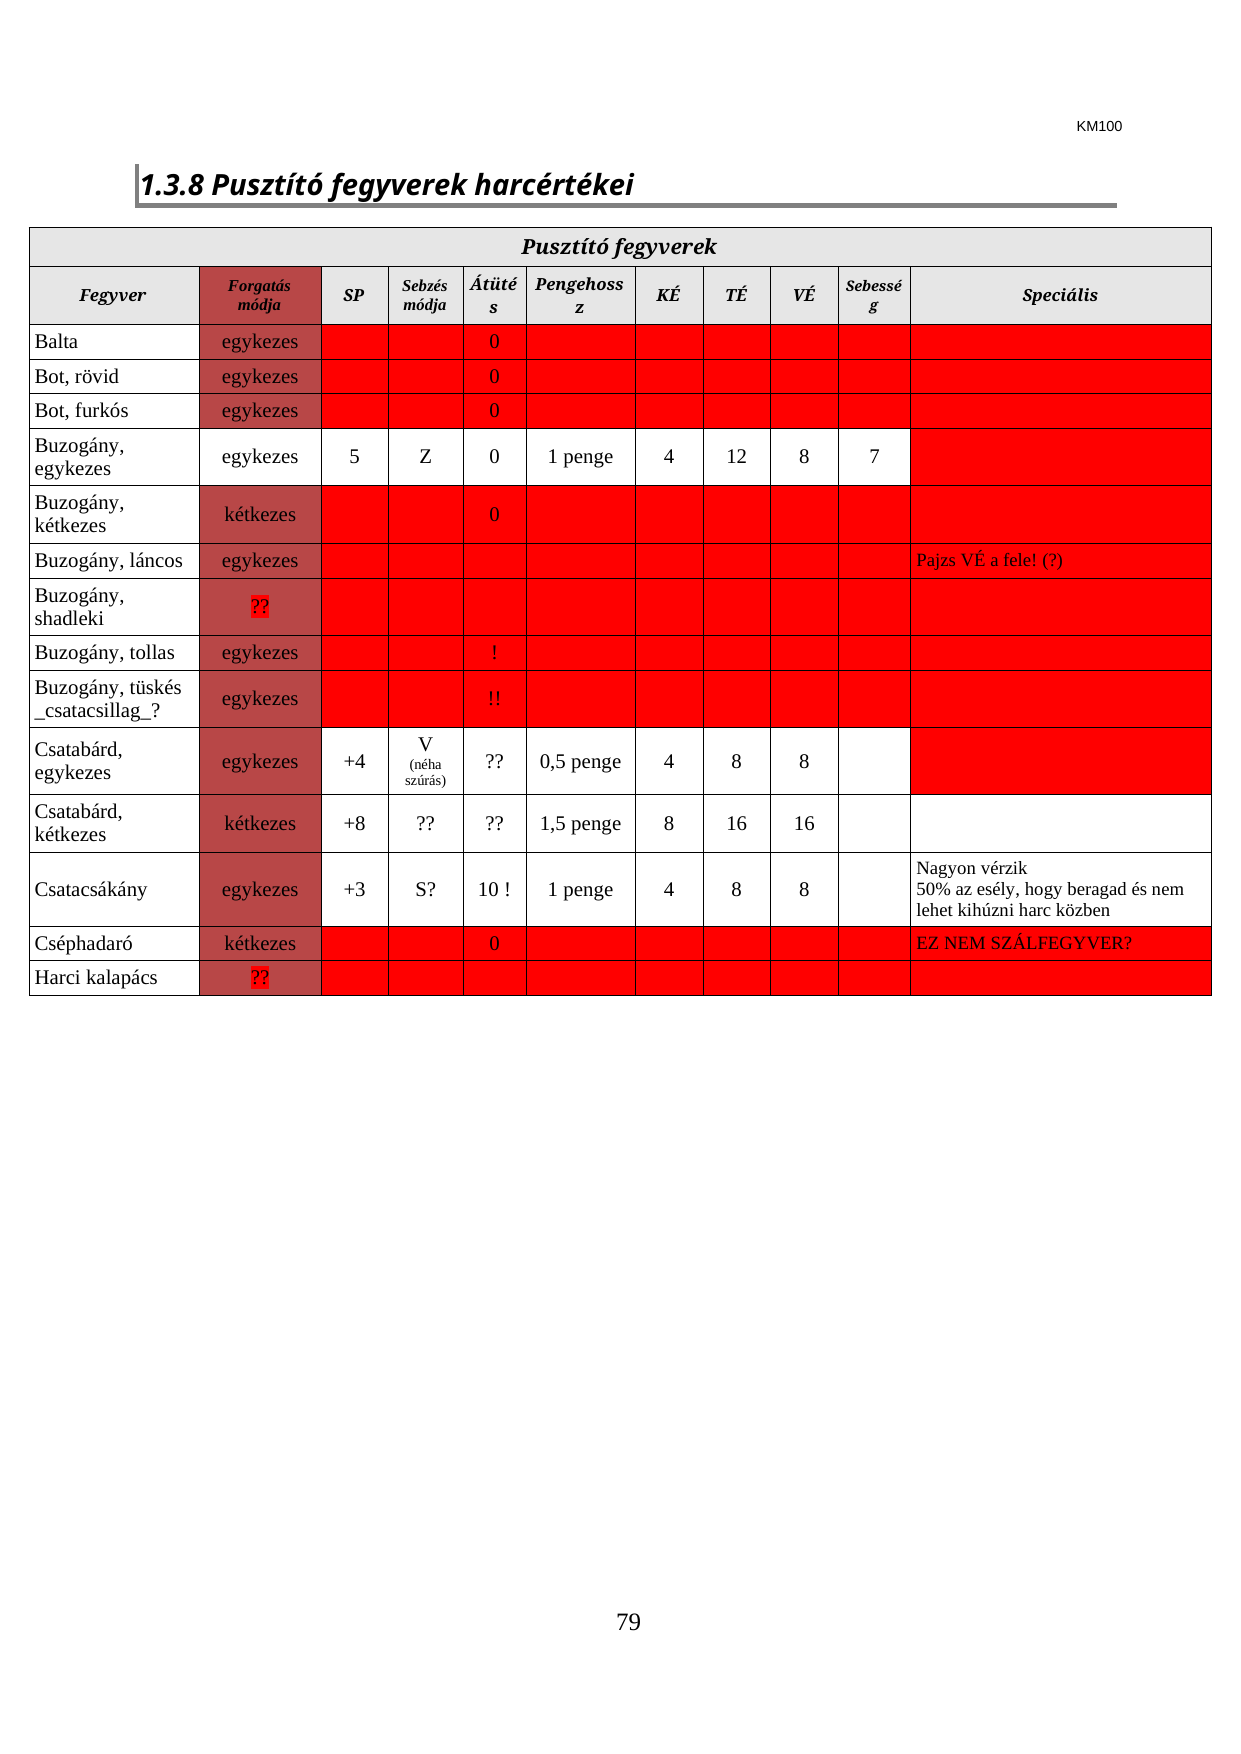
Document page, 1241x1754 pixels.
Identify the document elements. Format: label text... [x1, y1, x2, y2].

table_cell [704, 961, 770, 995]
table_cell egykezes [200, 728, 321, 794]
table_cell Buzogány, tüskés _csatacsillag_? [30, 671, 199, 727]
table_cell [839, 579, 910, 635]
table_cell [322, 394, 388, 428]
table_cell [704, 927, 770, 960]
table_cell Sebesség [839, 267, 910, 324]
table_cell 1 penge [527, 429, 635, 485]
table_cell ?? [389, 795, 463, 852]
table_cell Forgatás módja [200, 267, 321, 324]
table_cell [636, 360, 703, 393]
table_cell 8 [704, 853, 770, 926]
table_cell [839, 853, 910, 926]
table_cell [322, 360, 388, 393]
table_cell [636, 325, 703, 359]
table_cell [322, 671, 388, 727]
table_cell Z [389, 429, 463, 485]
table_cell [704, 579, 770, 635]
table_cell VÉ [771, 267, 838, 324]
table_cell Pengehossz [527, 267, 635, 324]
table_cell egykezes [200, 394, 321, 428]
table_cell [839, 636, 910, 670]
table_cell TÉ [704, 267, 770, 324]
table_cell [389, 636, 463, 670]
table_cell [636, 671, 703, 727]
table_cell kétkezes [200, 486, 321, 543]
table_cell [464, 544, 526, 578]
table_cell [911, 671, 1211, 727]
table_cell [911, 795, 1211, 852]
table_cell [771, 325, 838, 359]
table_cell [911, 636, 1211, 670]
table_cell 12 [704, 429, 770, 485]
table_cell 8 [636, 795, 703, 852]
table_cell Csatabárd, egykezes [30, 728, 199, 794]
table_cell 10 ! [464, 853, 526, 926]
table_cell [389, 360, 463, 393]
table_cell ! [464, 636, 526, 670]
table_cell [704, 486, 770, 543]
table_cell Buzogány, shadleki [30, 579, 199, 635]
table_cell [636, 544, 703, 578]
table_cell egykezes [200, 544, 321, 578]
table_cell [839, 671, 910, 727]
table_cell V (néha szúrás) [389, 728, 463, 794]
table_cell [389, 671, 463, 727]
table_cell [322, 579, 388, 635]
table_cell [771, 486, 838, 543]
table_cell 5 [322, 429, 388, 485]
table_cell 16 [704, 795, 770, 852]
table_cell [704, 671, 770, 727]
table_cell [636, 927, 703, 960]
table_cell [322, 325, 388, 359]
table_cell [771, 671, 838, 727]
table_cell [322, 486, 388, 543]
table_cell [704, 544, 770, 578]
table_cell [839, 728, 910, 794]
table_cell Harci kalapács [30, 961, 199, 995]
table_cell [527, 961, 635, 995]
table_cell Fegyver [30, 267, 199, 324]
table_cell egykezes [200, 671, 321, 727]
table_cell ?? [200, 961, 321, 995]
table_cell egykezes [200, 853, 321, 926]
table_cell [389, 544, 463, 578]
table_cell [704, 636, 770, 670]
table_cell 0 [464, 325, 526, 359]
table_cell Balta [30, 325, 199, 359]
table_cell [911, 360, 1211, 393]
table_cell [839, 486, 910, 543]
table_cell 0 [464, 429, 526, 485]
table_cell egykezes [200, 636, 321, 670]
table_cell [636, 394, 703, 428]
table_cell [839, 927, 910, 960]
table_cell [839, 360, 910, 393]
table_cell [527, 579, 635, 635]
table_cell [911, 728, 1211, 794]
table_cell +8 [322, 795, 388, 852]
table_cell +4 [322, 728, 388, 794]
table_cell Nagyon vérzik 50% az esély, hogy beragad és nem lehet kihúzni harc közben [911, 853, 1211, 926]
table_cell Átütés [464, 267, 526, 324]
table_cell Bot, furkós [30, 394, 199, 428]
table_cell [527, 486, 635, 543]
table_cell EZ NEM SZÁLFEGYVER? [911, 927, 1211, 960]
table_cell [839, 325, 910, 359]
table_cell 8 [771, 429, 838, 485]
table_cell 0 [464, 927, 526, 960]
table_cell [771, 961, 838, 995]
table_cell [911, 579, 1211, 635]
table_cell Buzogány, tollas [30, 636, 199, 670]
table_cell Csatacsákány [30, 853, 199, 926]
table_cell [389, 927, 463, 960]
table_cell Csatabárd, kétkezes [30, 795, 199, 852]
table_cell 4 [636, 853, 703, 926]
table_cell [839, 795, 910, 852]
table_cell 1,5 penge [527, 795, 635, 852]
table_cell 0 [464, 486, 526, 543]
table_cell [527, 636, 635, 670]
table_cell [771, 394, 838, 428]
table_cell [527, 394, 635, 428]
table_cell [771, 636, 838, 670]
table_cell Pajzs VÉ a fele! (?) [911, 544, 1211, 578]
table_cell [389, 961, 463, 995]
table_cell [636, 486, 703, 543]
table_cell [911, 961, 1211, 995]
table_cell [839, 394, 910, 428]
table_cell [527, 927, 635, 960]
table_cell [839, 961, 910, 995]
table_cell [464, 579, 526, 635]
table_cell Buzogány, láncos [30, 544, 199, 578]
table_cell [322, 961, 388, 995]
table_cell 0,5 penge [527, 728, 635, 794]
table_cell +3 [322, 853, 388, 926]
table_cell 16 [771, 795, 838, 852]
table_cell Buzogány, kétkezes [30, 486, 199, 543]
table_cell Buzogány, egykezes [30, 429, 199, 485]
table_cell ?? [200, 579, 321, 635]
table_cell KÉ [636, 267, 703, 324]
table_cell [839, 544, 910, 578]
table_cell 0 [464, 360, 526, 393]
table_cell [911, 429, 1211, 485]
table_cell Cséphadaró [30, 927, 199, 960]
table_cell kétkezes [200, 927, 321, 960]
table_cell [771, 927, 838, 960]
table_cell [527, 544, 635, 578]
table_cell [704, 360, 770, 393]
table_cell [636, 636, 703, 670]
table_cell 4 [636, 728, 703, 794]
table_cell [911, 486, 1211, 543]
table_cell [771, 360, 838, 393]
table_cell [464, 961, 526, 995]
table_cell [389, 325, 463, 359]
table_cell kétkezes [200, 795, 321, 852]
table_cell [389, 394, 463, 428]
table_cell [911, 394, 1211, 428]
table_cell egykezes [200, 429, 321, 485]
table_cell 7 [839, 429, 910, 485]
table_cell 8 [771, 728, 838, 794]
table_cell 0 [464, 394, 526, 428]
subtitle Pusztító fegyverek harcértékei [139, 164, 1122, 204]
table_cell 8 [771, 853, 838, 926]
table_cell [636, 579, 703, 635]
table_cell Bot, rövid [30, 360, 199, 393]
table_cell 4 [636, 429, 703, 485]
table_cell 1 penge [527, 853, 635, 926]
table_header Pusztító fegyverek [30, 228, 1211, 266]
table_cell SP [322, 267, 388, 324]
table_cell Sebzés módja [389, 267, 463, 324]
table_cell [704, 394, 770, 428]
table_cell [527, 325, 635, 359]
table_cell [704, 325, 770, 359]
table_cell 8 [704, 728, 770, 794]
table_cell [771, 544, 838, 578]
table_cell [389, 579, 463, 635]
table_cell [636, 961, 703, 995]
table_cell ?? [464, 795, 526, 852]
table_cell !! [464, 671, 526, 727]
table_cell [527, 360, 635, 393]
table_cell [389, 486, 463, 543]
table_cell [322, 636, 388, 670]
table_cell [911, 325, 1211, 359]
table_cell [771, 579, 838, 635]
table_cell Speciális [911, 267, 1211, 324]
table_cell [322, 927, 388, 960]
table_cell ?? [464, 728, 526, 794]
table_cell [527, 671, 635, 727]
table_cell [322, 544, 388, 578]
table_cell egykezes [200, 360, 321, 393]
table_cell S? [389, 853, 463, 926]
table_cell egykezes [200, 325, 321, 359]
